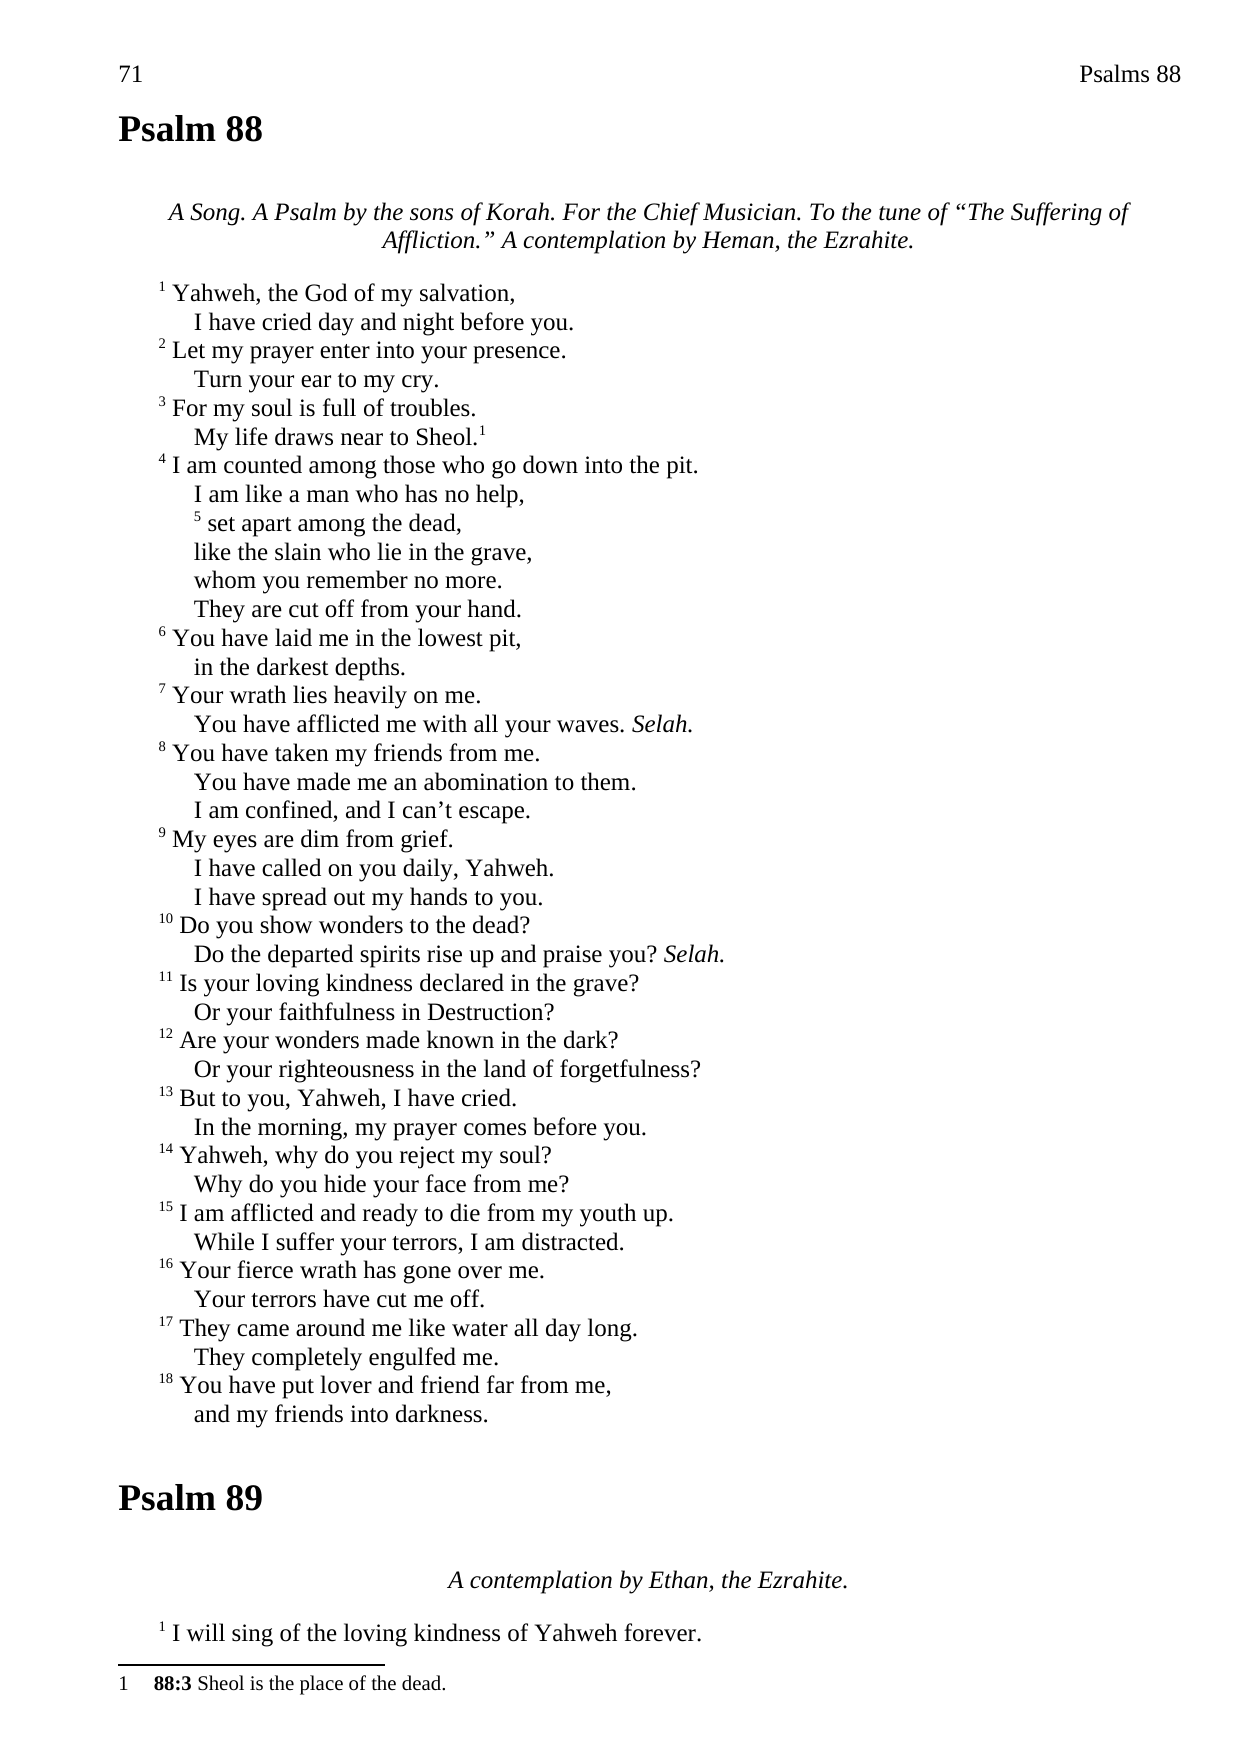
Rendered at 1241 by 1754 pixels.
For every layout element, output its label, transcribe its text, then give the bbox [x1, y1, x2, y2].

text Why do you hide your face from me? [194, 1169, 1181, 1198]
text 10 Do you show wonders to the dead? [158, 910, 1181, 939]
text A contemplation by Ethan, the Ezrahite. [118, 1566, 1181, 1594]
text 17 They came around me like water all day long. [158, 1313, 1181, 1342]
text I am confined, and I can’t escape. [194, 795, 1181, 824]
text I have called on you daily, Yahweh. [194, 853, 1181, 882]
text 4 I am counted among those who go down into the pit. [158, 450, 1181, 479]
text You have afflicted me with all your waves. Selah. [194, 709, 1181, 738]
text 9 My eyes are dim from grief. [158, 824, 1181, 853]
text 16 Your fierce wrath has gone over me. [158, 1255, 1181, 1284]
text In the morning, my prayer comes before you. [194, 1112, 1181, 1140]
text Or your faithfulness in Destruction? [194, 997, 1181, 1025]
text Or your righteousness in the land of forgetfulness? [194, 1054, 1181, 1083]
text Psalm 88 [118, 106, 1181, 149]
text 18 You have put lover and friend far from me, [158, 1370, 1181, 1399]
text 15 I am afflicted and ready to die from my youth up. [158, 1198, 1181, 1227]
text 1 Yahweh, the God of my salvation, [158, 278, 1181, 307]
text 2 Let my prayer enter into your presence. [158, 335, 1181, 364]
text 8 You have taken my friends from me. [158, 738, 1181, 767]
text 1 I will sing of the loving kindness of Yahweh forever. [158, 1618, 1181, 1647]
text in the darkest depths. [194, 652, 1181, 680]
text 14 Yahweh, why do you reject my soul? [158, 1140, 1181, 1169]
text You have made me an abomination to them. [194, 767, 1181, 795]
text A Song. A Psalm by the sons of Korah. For the Chief Musician. To the tune of “The Suffering of Affliction.” A contemplation by Heman, the Ezrahite. [118, 197, 1181, 254]
text My life draws near to Sheol. [194, 422, 1181, 450]
text 7 Your wrath lies heavily on me. [158, 680, 1181, 709]
text 11 Is your loving kindness declared in the grave? [158, 968, 1181, 997]
text While I suffer your terrors, I am distracted. [194, 1227, 1181, 1255]
text Turn your ear to my cry. [194, 364, 1181, 393]
text like the slain who lie in the grave, [194, 537, 1181, 565]
text 6 You have laid me in the lowest pit, [158, 623, 1181, 652]
text Psalm 89 [118, 1475, 1181, 1518]
text 88:3 Sheol is the place of the dead. [118, 1671, 1181, 1695]
text They completely engulfed me. [194, 1342, 1181, 1370]
text 5 set apart among the dead, [194, 508, 1181, 537]
text I am like a man who has no help, [194, 479, 1181, 508]
text Do the departed spirits rise up and praise you? Selah. [194, 939, 1181, 968]
text whom you remember no more. [194, 565, 1181, 594]
text They are cut off from your hand. [194, 594, 1181, 623]
text I have spread out my hands to you. [194, 882, 1181, 910]
text I have cried day and night before you. [194, 307, 1181, 335]
text and my friends into darkness. [194, 1399, 1181, 1428]
text 3 For my soul is full of troubles. [158, 393, 1181, 422]
text Your terrors have cut me off. [194, 1284, 1181, 1313]
text 12 Are your wonders made known in the dark? [158, 1025, 1181, 1054]
text 13 But to you, Yahweh, I have cried. [158, 1083, 1181, 1112]
